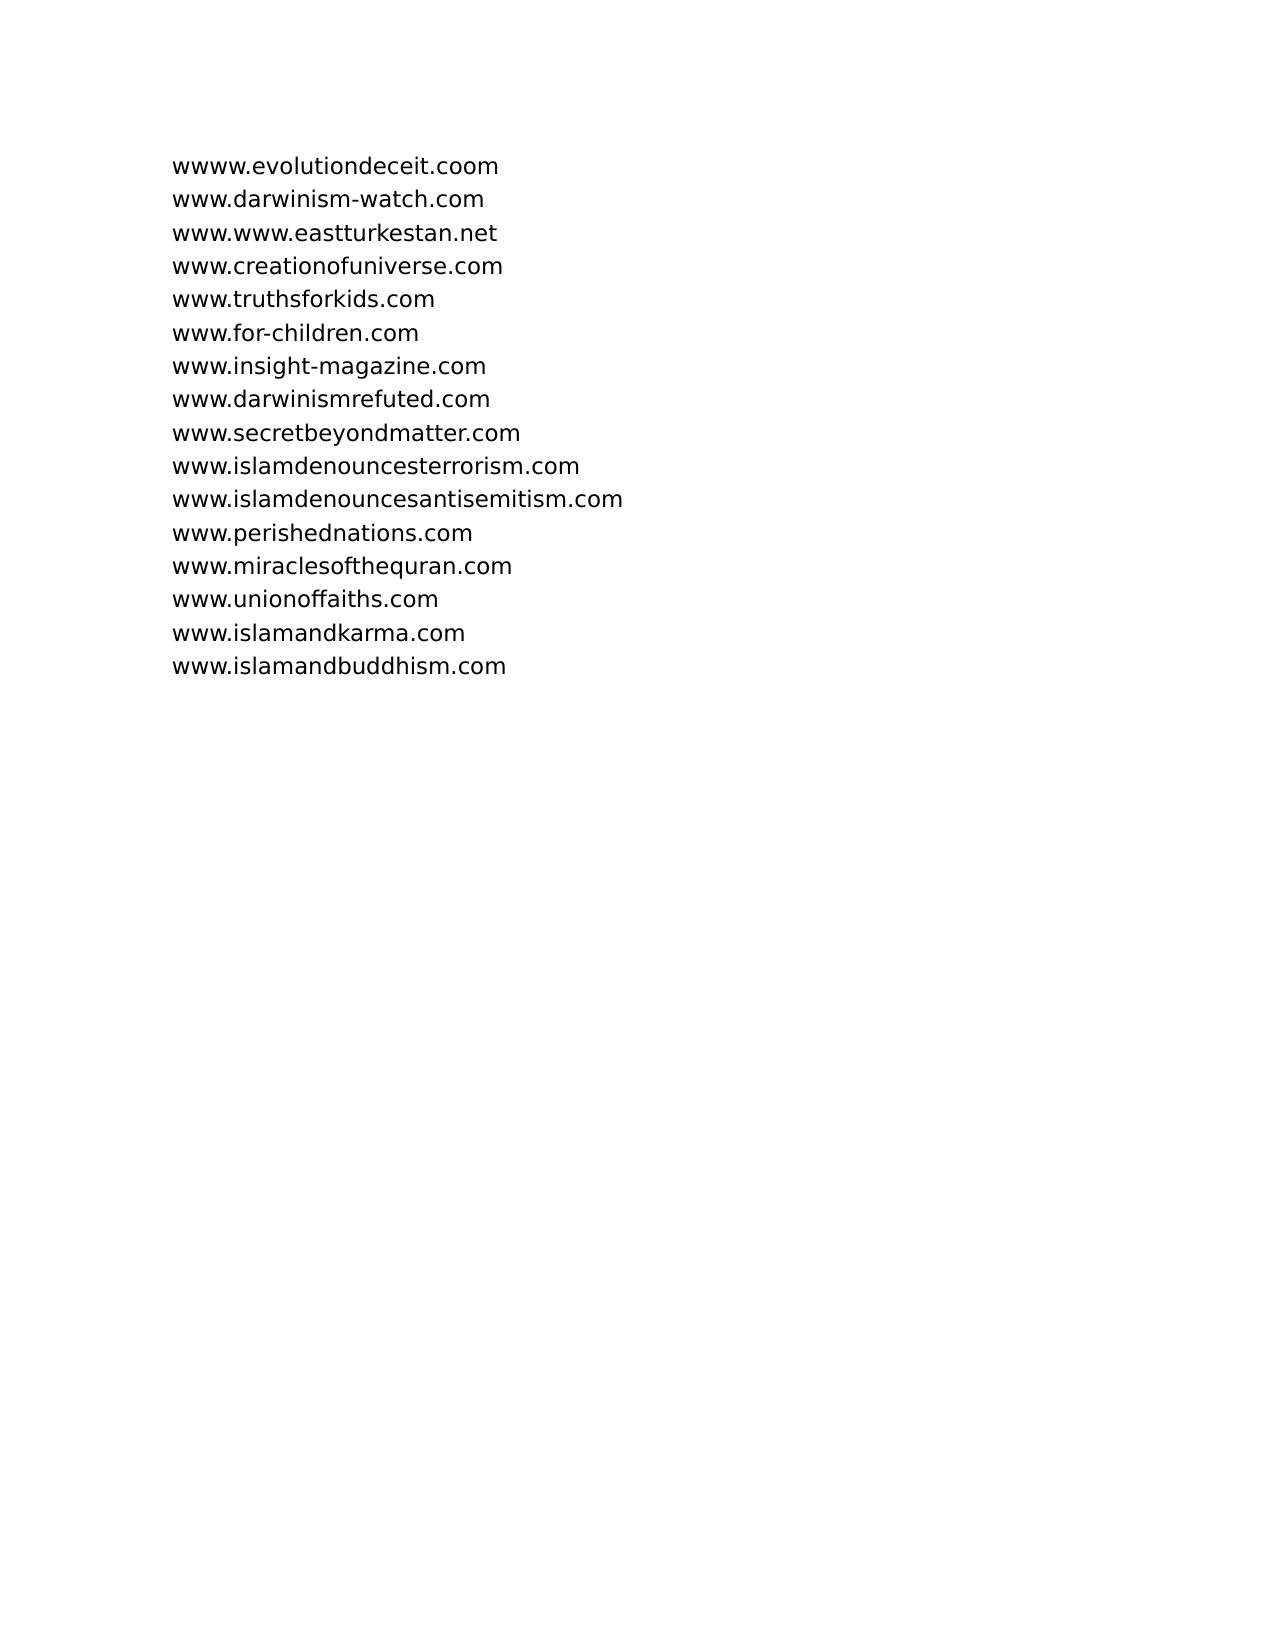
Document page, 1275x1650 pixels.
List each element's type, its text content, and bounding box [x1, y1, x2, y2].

text www.www.eastturkestan.net [112, 214, 1145, 248]
text wwww.evolutiondeceit.coom [112, 148, 1145, 181]
text www.islamandbuddhism.com [112, 648, 1145, 681]
text www.insight-magazine.com [112, 348, 1145, 381]
text www.secretbeyondmatter.com [112, 414, 1145, 448]
text www.miraclesofthequran.com [112, 548, 1145, 581]
text www.islamdenouncesantisemitism.com [112, 481, 1145, 514]
text www.perishednations.com [112, 514, 1145, 548]
text www.islamandkarma.com [112, 614, 1145, 648]
text www.for-children.com [112, 314, 1145, 348]
text www.darwinismrefuted.com [112, 381, 1145, 414]
text www.truthsforkids.com [112, 281, 1145, 314]
text www.darwinism-watch.com [112, 181, 1145, 214]
text www.unionoffaiths.com [112, 581, 1145, 614]
text www.creationofuniverse.com [112, 248, 1145, 281]
text www.islamdenouncesterrorism.com [112, 448, 1145, 481]
